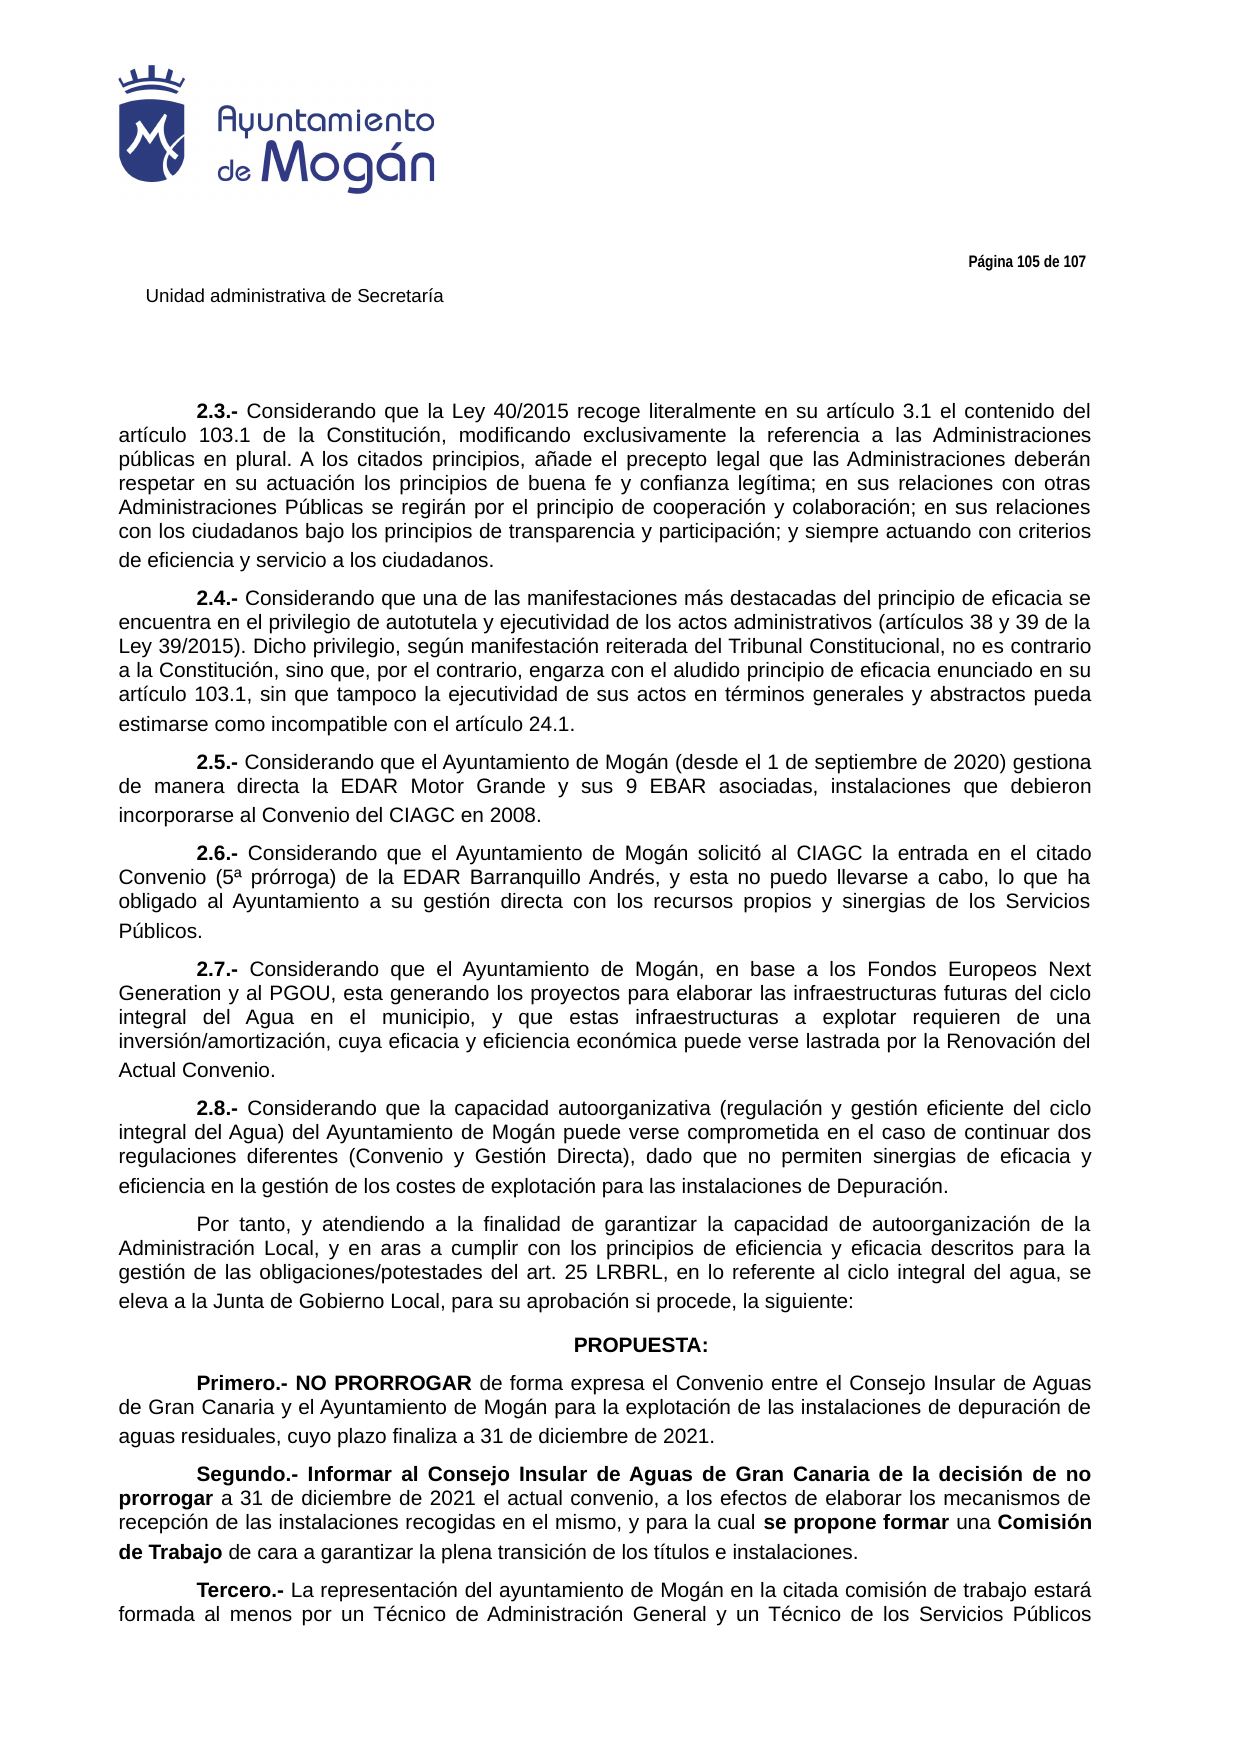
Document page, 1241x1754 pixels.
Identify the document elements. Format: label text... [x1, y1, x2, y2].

text PROPUESTA: [118, 1327, 1092, 1358]
text 2.4.- Considerando que una de las manifestaciones más destacadas del principio de eficacia se encuentra en el privilegio de autotutela y ejecutividad de los actos administrativos (artículos 38 y 39 de la Ley 39/2015). Dicho privilegio, según manifestación reiterada del Tribunal Constitucional, no es contrario a la Constitución, sino que, por el contrario, engarza con el aludido principio de eficacia enunciado en su artículo 103.1, sin que tampoco la ejecutividad de sus actos en términos generales y abstractos pueda estimarse como incompatible con el artículo 24.1. [118, 586, 1092, 737]
text Tercero.- La representación del ayuntamiento de Mogán en la citada comisión de trabajo estará formada al menos por un Técnico de Administración General y un Técnico de los Servicios Públicos [118, 1578, 1092, 1626]
picture [118, 65, 435, 200]
text Primero.- NO PRORROGAR de forma expresa el Convenio entre el Consejo Insular de Aguas de Gran Canaria y el Ayuntamiento de Mogán para la explotación de las instalaciones de depuración de aguas residuales, cuyo plazo finaliza a 31 de diciembre de 2021. [118, 1371, 1092, 1450]
text 2.3.- Considerando que la Ley 40/2015 recoge literalmente en su artículo 3.1 el contenido del artículo 103.1 de la Constitución, modificando exclusivamente la referencia a las Administraciones públicas en plural. A los citados principios, añade el precepto legal que las Administraciones deberán respetar en su actuación los principios de buena fe y confianza legítima; en sus relaciones con otras Administraciones Públicas se regirán por el principio de cooperación y colaboración; en sus relaciones con los ciudadanos bajo los principios de transparencia y participación; y siempre actuando con criterios de eficiencia y servicio a los ciudadanos. [118, 399, 1092, 573]
text 2.7.- Considerando que el Ayuntamiento de Mogán, en base a los Fondos Europeos Next Generation y al PGOU, esta generando los proyectos para elaborar las infraestructuras futuras del ciclo integral del Agua en el municipio, y que estas infraestructuras a explotar requieren de una inversión/amortización, cuya eficacia y eficiencia económica puede verse lastrada por la Renovación del Actual Convenio. [118, 957, 1092, 1083]
text 2.5.- Considerando que el Ayuntamiento de Mogán (desde el 1 de septiembre de 2020) gestiona de manera directa la EDAR Motor Grande y sus 9 EBAR asociadas, instalaciones que debieron incorporarse al Convenio del CIAGC en 2008. [118, 749, 1092, 828]
text Por tanto, y atendiendo a la finalidad de garantizar la capacidad de autoorganización de la Administración Local, y en aras a cumplir con los principios de eficiencia y eficacia descritos para la gestión de las obligaciones/potestades del art. 25 LRBRL, en lo referente al ciclo integral del agua, se eleva a la Junta de Gobierno Local, para su aprobación si procede, la siguiente: [118, 1212, 1092, 1314]
text 2.8.- Considerando que la capacidad autoorganizativa (regulación y gestión eficiente del ciclo integral del Agua) del Ayuntamiento de Mogán puede verse comprometida en el caso de continuar dos regulaciones diferentes (Convenio y Gestión Directa), dado que no permiten sinergias de eficacia y eficiencia en la gestión de los costes de explotación para las instalaciones de Depuración. [118, 1096, 1092, 1199]
text 2.6.- Considerando que el Ayuntamiento de Mogán solicitó al CIAGC la entrada en el citado Convenio (5ª prórroga) de la EDAR Barranquillo Andrés, y esta no puedo llevarse a cabo, lo que ha obligado al Ayuntamiento a su gestión directa con los recursos propios y sinergias de los Servicios Públicos. [118, 841, 1092, 944]
text Segundo.- Informar al Consejo Insular de Aguas de Gran Canaria de la decisión de no prorrogar a 31 de diciembre de 2021 el actual convenio, a los efectos de elaborar los mecanismos de recepción de las instalaciones recogidas en el mismo, y para la cual se propone formar una Comisión de Trabajo de cara a garantizar la plena transición de los títulos e instalaciones. [118, 1462, 1092, 1565]
